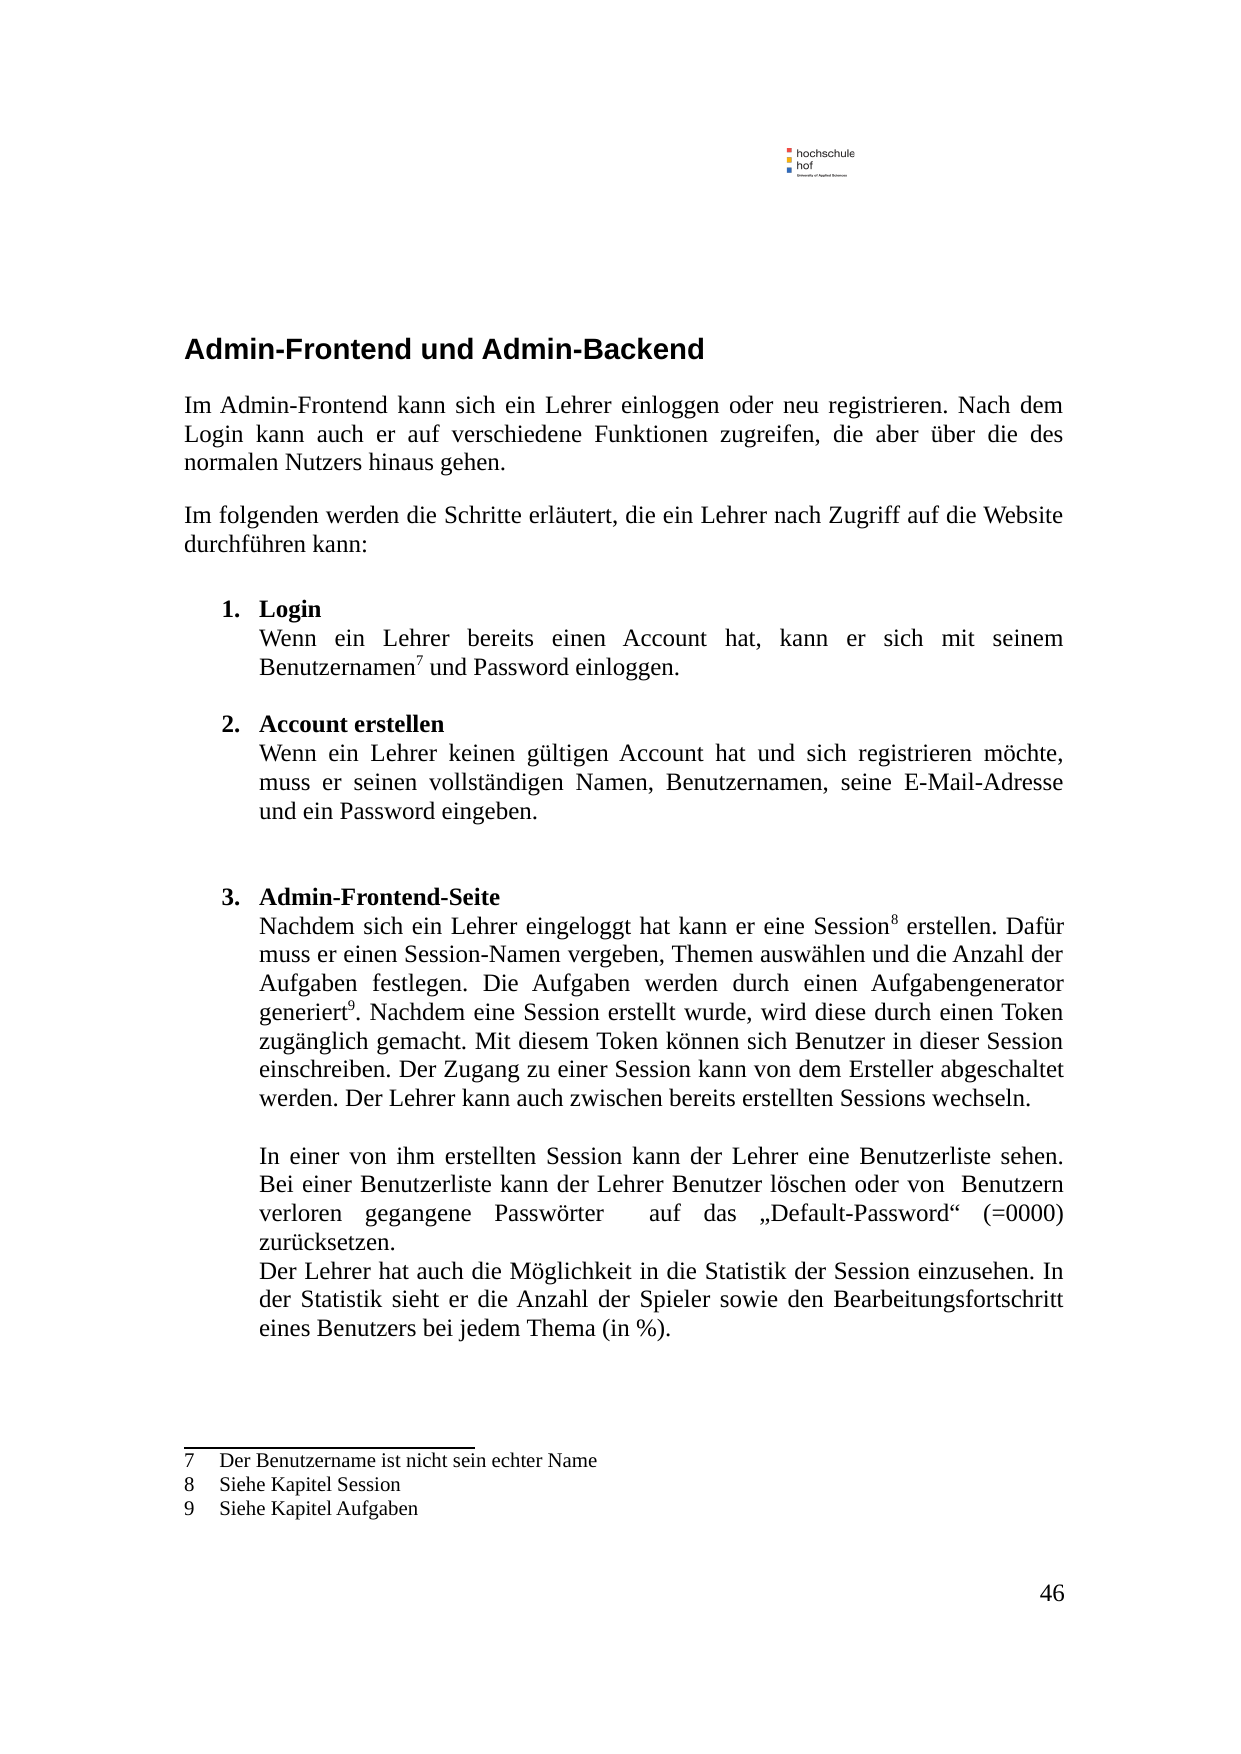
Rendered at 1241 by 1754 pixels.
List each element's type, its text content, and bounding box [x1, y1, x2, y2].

list Siehe Kapitel Aufgaben [184, 1496, 1064, 1520]
list Login [221, 594, 1064, 623]
list Siehe Kapitel Session [184, 1472, 1064, 1496]
list Der Lehrer hat auch die Möglichkeit in die Statistik der Session einzusehen. In der Statistik sieht er die Anzahl der Spieler sowie den Bearbeitungsfortschritt eines Benutzers bei jedem Thema (in %). [221, 1256, 1064, 1342]
picture [786, 148, 855, 177]
list Wenn ein Lehrer keinen gültigen Account hat und sich registrieren möchte, muss er seinen vollständigen Namen, Benutzernamen, seine E-Mail-Adresse und ein Password eingeben. [221, 738, 1064, 824]
subtitle Admin-Frontend und Admin-Backend [184, 332, 1064, 366]
list Admin-Frontend-Seite [221, 882, 1064, 911]
list In einer von ihm erstellten Session kann der Lehrer eine Benutzerliste sehen. Bei einer Benutzerliste kann der Lehrer Benutzer löschen oder von Benutzern verloren gegangene Passwörter auf das „Default-Password“ (=0000) zurücksetzen. [221, 1141, 1064, 1256]
text Im folgenden werden die Schritte erläutert, die ein Lehrer nach Zugriff auf die Website durchführen kann: [184, 500, 1064, 557]
list Der Benutzername ist nicht sein echter Name [184, 1448, 1064, 1472]
text Im Admin-Frontend kann sich ein Lehrer einloggen oder neu registrieren. Nach dem Login kann auch er auf verschiedene Funktionen zugreifen, die aber über die des normalen Nutzers hinaus gehen. [184, 390, 1064, 476]
list Nachdem sich ein Lehrer eingeloggt hat kann er eine Session erstellen. Dafür muss er einen Session-Namen vergeben, Themen auswählen und die Anzahl der Aufgaben festlegen. Die Aufgaben werden durch einen Aufgabengenerator generiert. Nachdem eine Session erstellt wurde, wird diese durch einen Token zugänglich gemacht. Mit diesem Token können sich Benutzer in dieser Session einschreiben. Der Zugang zu einer Session kann von dem Ersteller abgeschaltet werden. Der Lehrer kann auch zwischen bereits erstellten Sessions wechseln. [221, 911, 1064, 1112]
list Wenn ein Lehrer bereits einen Account hat, kann er sich mit seinem Benutzernamen und Password einloggen. [221, 623, 1064, 681]
list Account erstellen [221, 709, 1064, 738]
